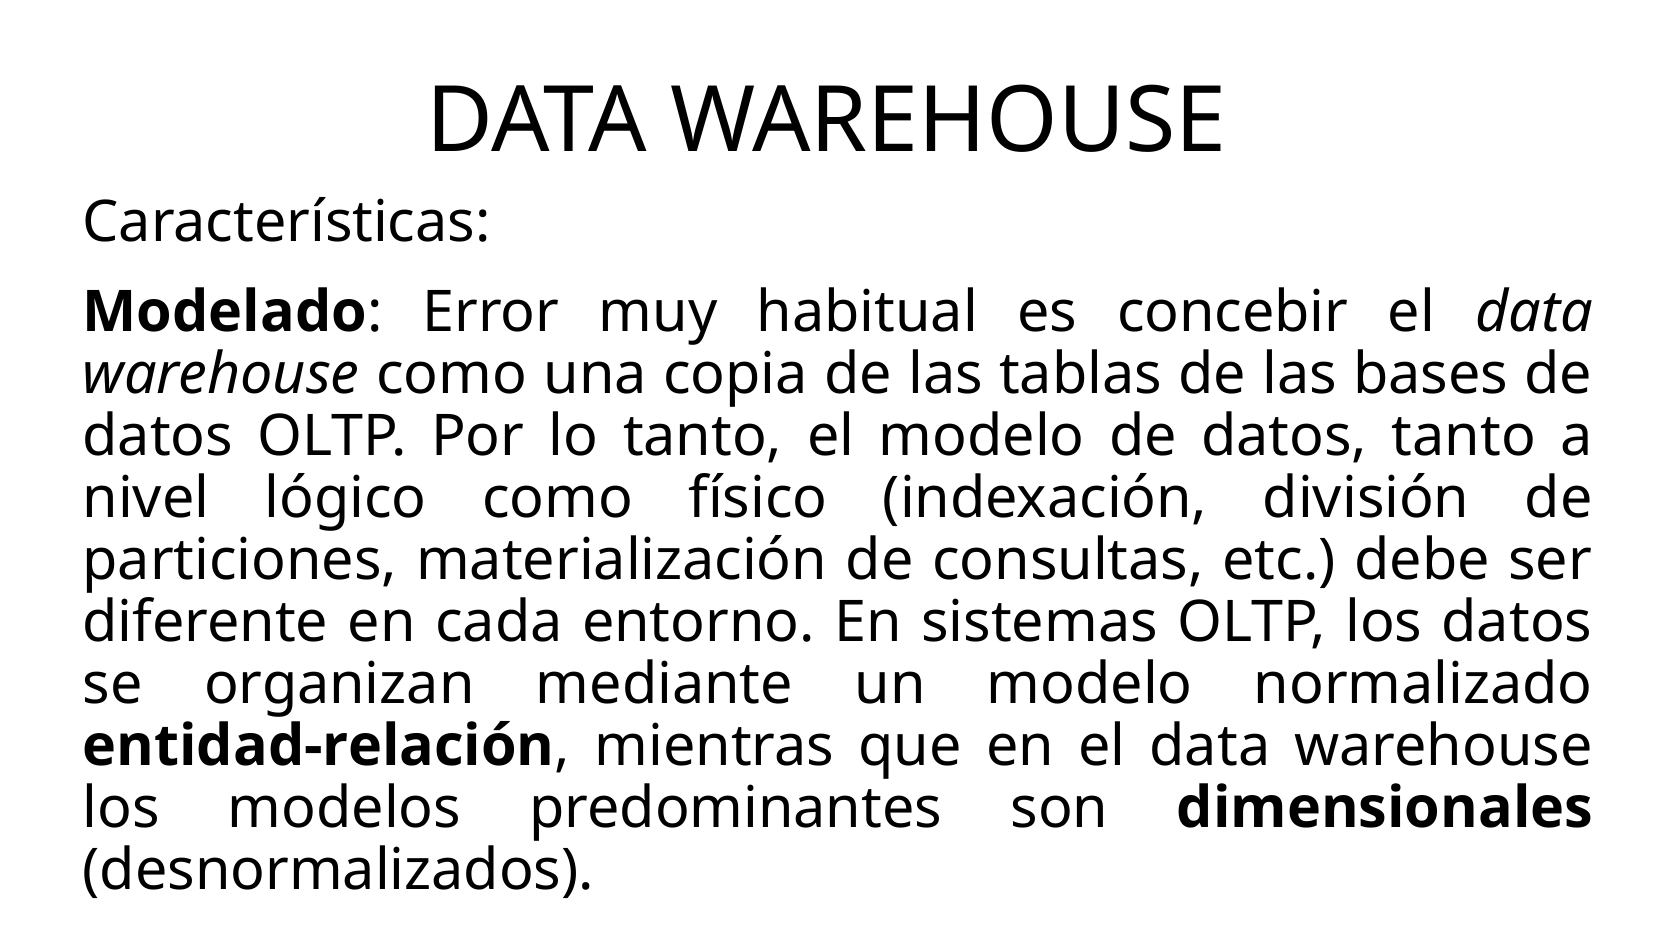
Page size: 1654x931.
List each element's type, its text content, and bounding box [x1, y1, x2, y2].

title DATA WAREHOUSE [82, 37, 1571, 192]
list Características: Modelado: Error muy habitual es concebir el data warehouse como una copia de las tablas de las bases de datos OLTP. Por lo tanto, el modelo de datos, tanto a nivel lógico como físico (indexación, división de particiones, materialización de consultas, etc.) debe ser diferente en cada entorno. En sistemas OLTP, los datos se organizan mediante un modelo normalizado entidad-relación, mientras que en el data warehouse los modelos predominantes son dimensionales (desnormalizados). [82, 192, 1605, 909]
